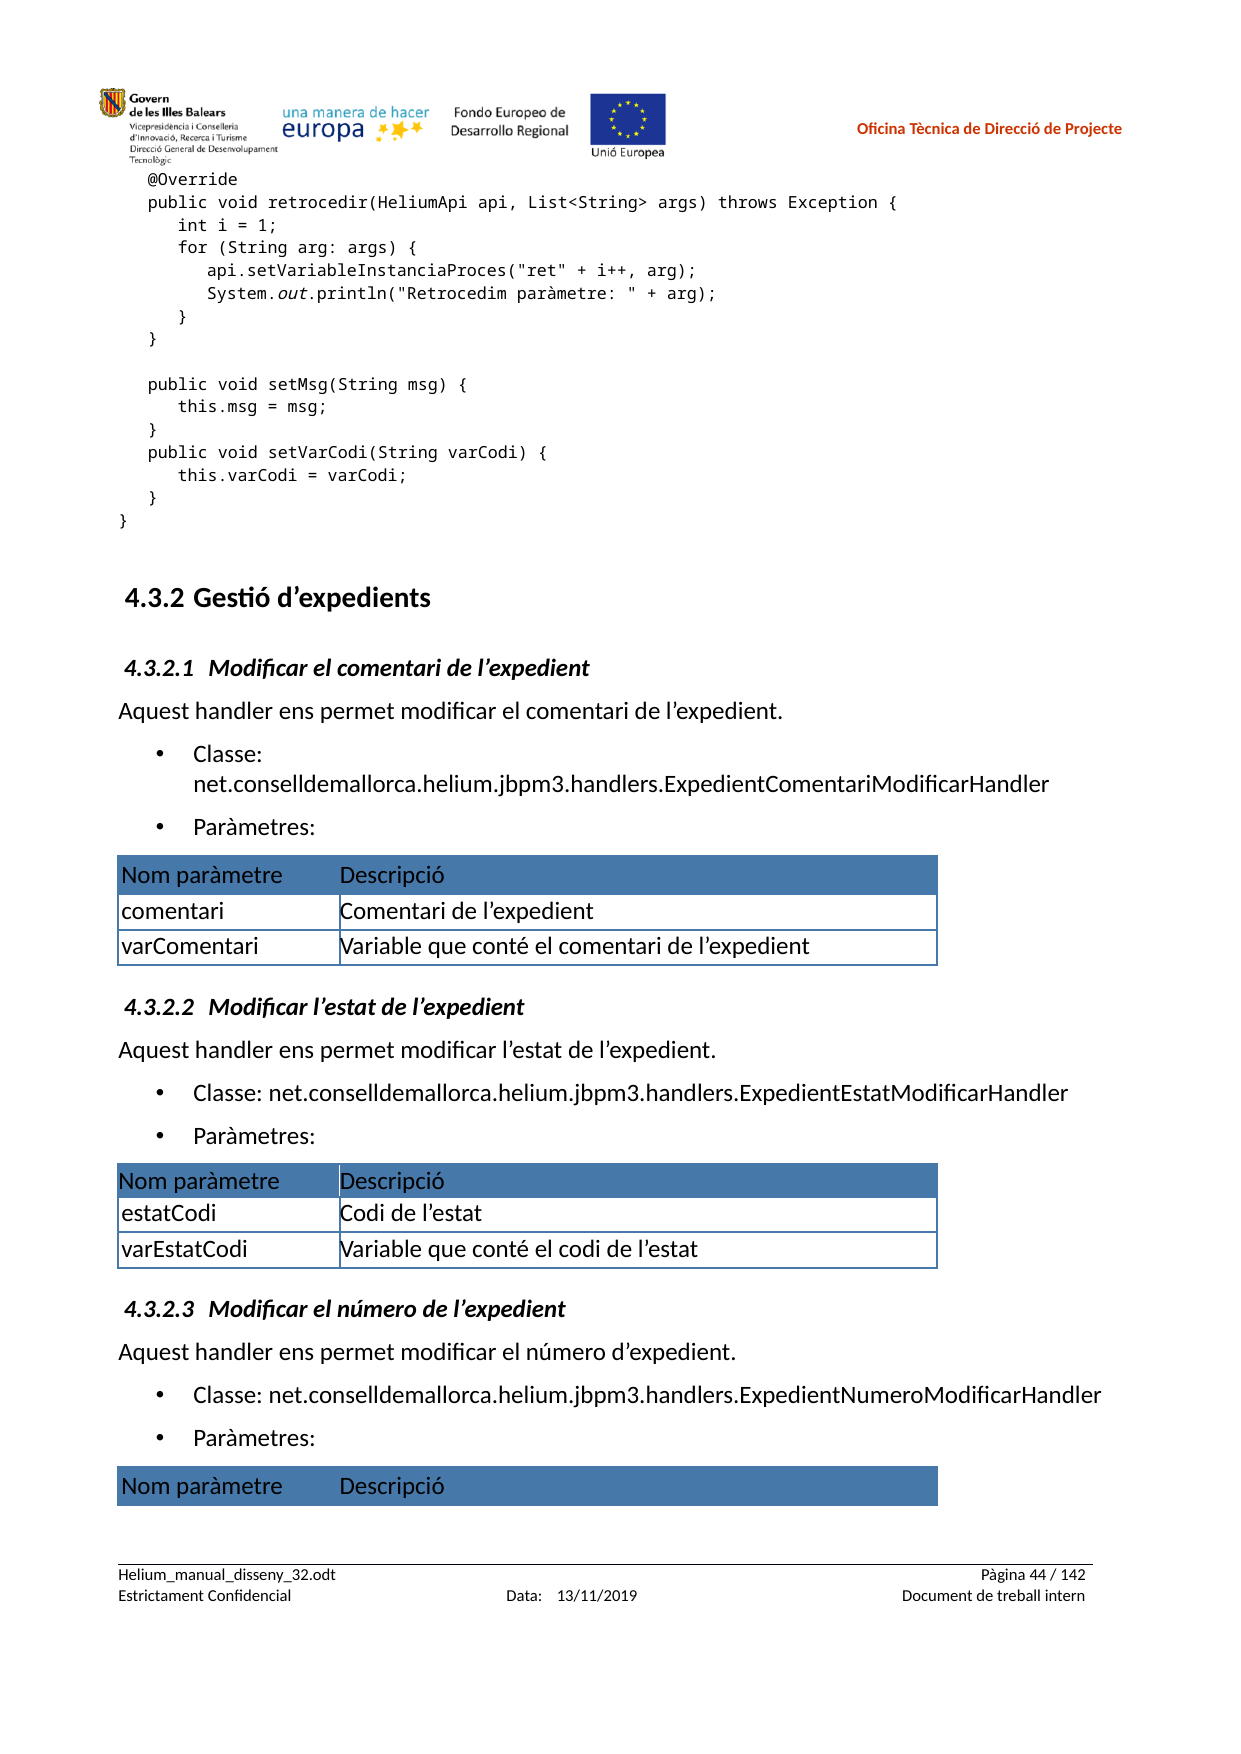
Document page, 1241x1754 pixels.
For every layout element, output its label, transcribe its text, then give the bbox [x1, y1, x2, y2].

table_header Nom paràmetre [119, 1165, 339, 1196]
text } [118, 304, 1122, 327]
table_cell Variable que conté el codi de l’estat [341, 1233, 936, 1267]
table_cell Comentari de l’expedient [341, 895, 936, 928]
table_cell varComentari [119, 931, 339, 964]
text } [118, 508, 1122, 531]
table_header Descripció [341, 857, 936, 893]
list Paràmetres: [156, 1120, 1122, 1150]
picture [99, 87, 668, 166]
subtitle Modificar el comentari de l’expedient [118, 652, 1122, 682]
list Paràmetres: [156, 811, 1122, 842]
text this.varCodi = varCodi; [118, 463, 1122, 486]
subtitle Modificar l’estat de l’expedient [118, 991, 1122, 1021]
text this.msg = msg; [118, 395, 1122, 418]
list Paràmetres: [156, 1422, 1122, 1453]
table_cell estatCodi [119, 1198, 339, 1231]
table_cell comentari [119, 895, 339, 928]
text public void retrocedir(HeliumApi api, List<String> args) throws Exception { [118, 191, 1122, 213]
text int i = 1; [118, 213, 1122, 236]
text System.out.println("Retrocedim paràmetre: " + arg); [118, 281, 1122, 304]
text } [118, 486, 1122, 508]
table_cell Codi de l’estat [341, 1198, 936, 1231]
text @Override [118, 168, 1122, 191]
table_header Descripció [340, 1468, 936, 1504]
subtitle Gestió d’expedients [118, 579, 1122, 614]
text api.setVariableInstanciaProces("ret" + i++, arg); [118, 259, 1122, 281]
text public void setVarCodi(String varCodi) { [118, 440, 1122, 463]
text for (String arg: args) { [118, 236, 1122, 259]
list Classe: net.conselldemallorca.helium.jbpm3.handlers.ExpedientComentariModificarHandler [156, 738, 1122, 799]
table_cell Variable que conté el comentari de l’expedient [341, 931, 936, 964]
list Classe: net.conselldemallorca.helium.jbpm3.handlers.ExpedientEstatModificarHandler [156, 1077, 1122, 1107]
text Aquest handler ens permet modificar el comentari de l’expedient. [118, 695, 1122, 725]
table_header Descripció [340, 1165, 936, 1196]
table_header Nom paràmetre [119, 857, 339, 893]
subtitle Modificar el número de l’expedient [118, 1294, 1122, 1324]
list Classe: net.conselldemallorca.helium.jbpm3.handlers.ExpedientNumeroModificarHandler [156, 1379, 1122, 1410]
text Aquest handler ens permet modificar l’estat de l’expedient. [118, 1034, 1122, 1064]
table_cell varEstatCodi [119, 1233, 339, 1267]
text Aquest handler ens permet modificar el número d’expedient. [118, 1336, 1122, 1367]
text } [118, 418, 1122, 440]
text public void setMsg(String msg) { [118, 372, 1122, 395]
text } [118, 327, 1122, 349]
table_header Nom paràmetre [119, 1468, 338, 1504]
